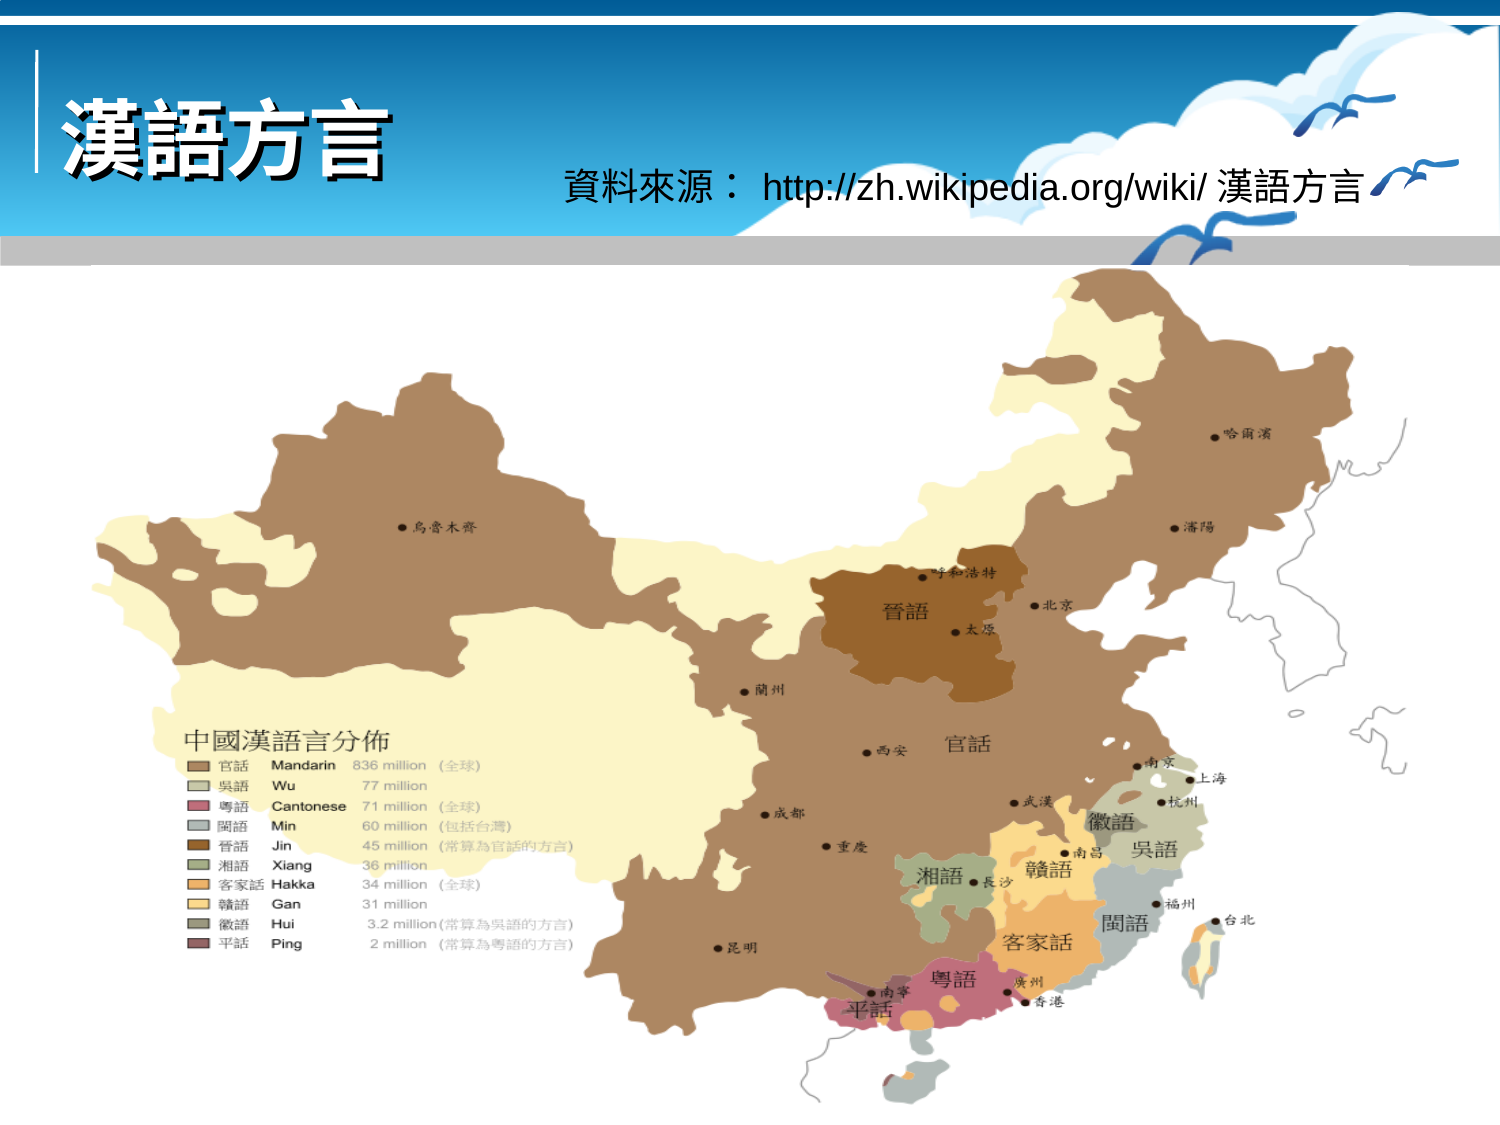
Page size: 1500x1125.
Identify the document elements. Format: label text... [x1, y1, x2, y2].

text_box 資料來源：http://zh.wikipedia.org/wiki/漢語方言 [549, 152, 1400, 223]
title 漢語方言 [59, 86, 1465, 186]
picture [91, 12, 1500, 1107]
